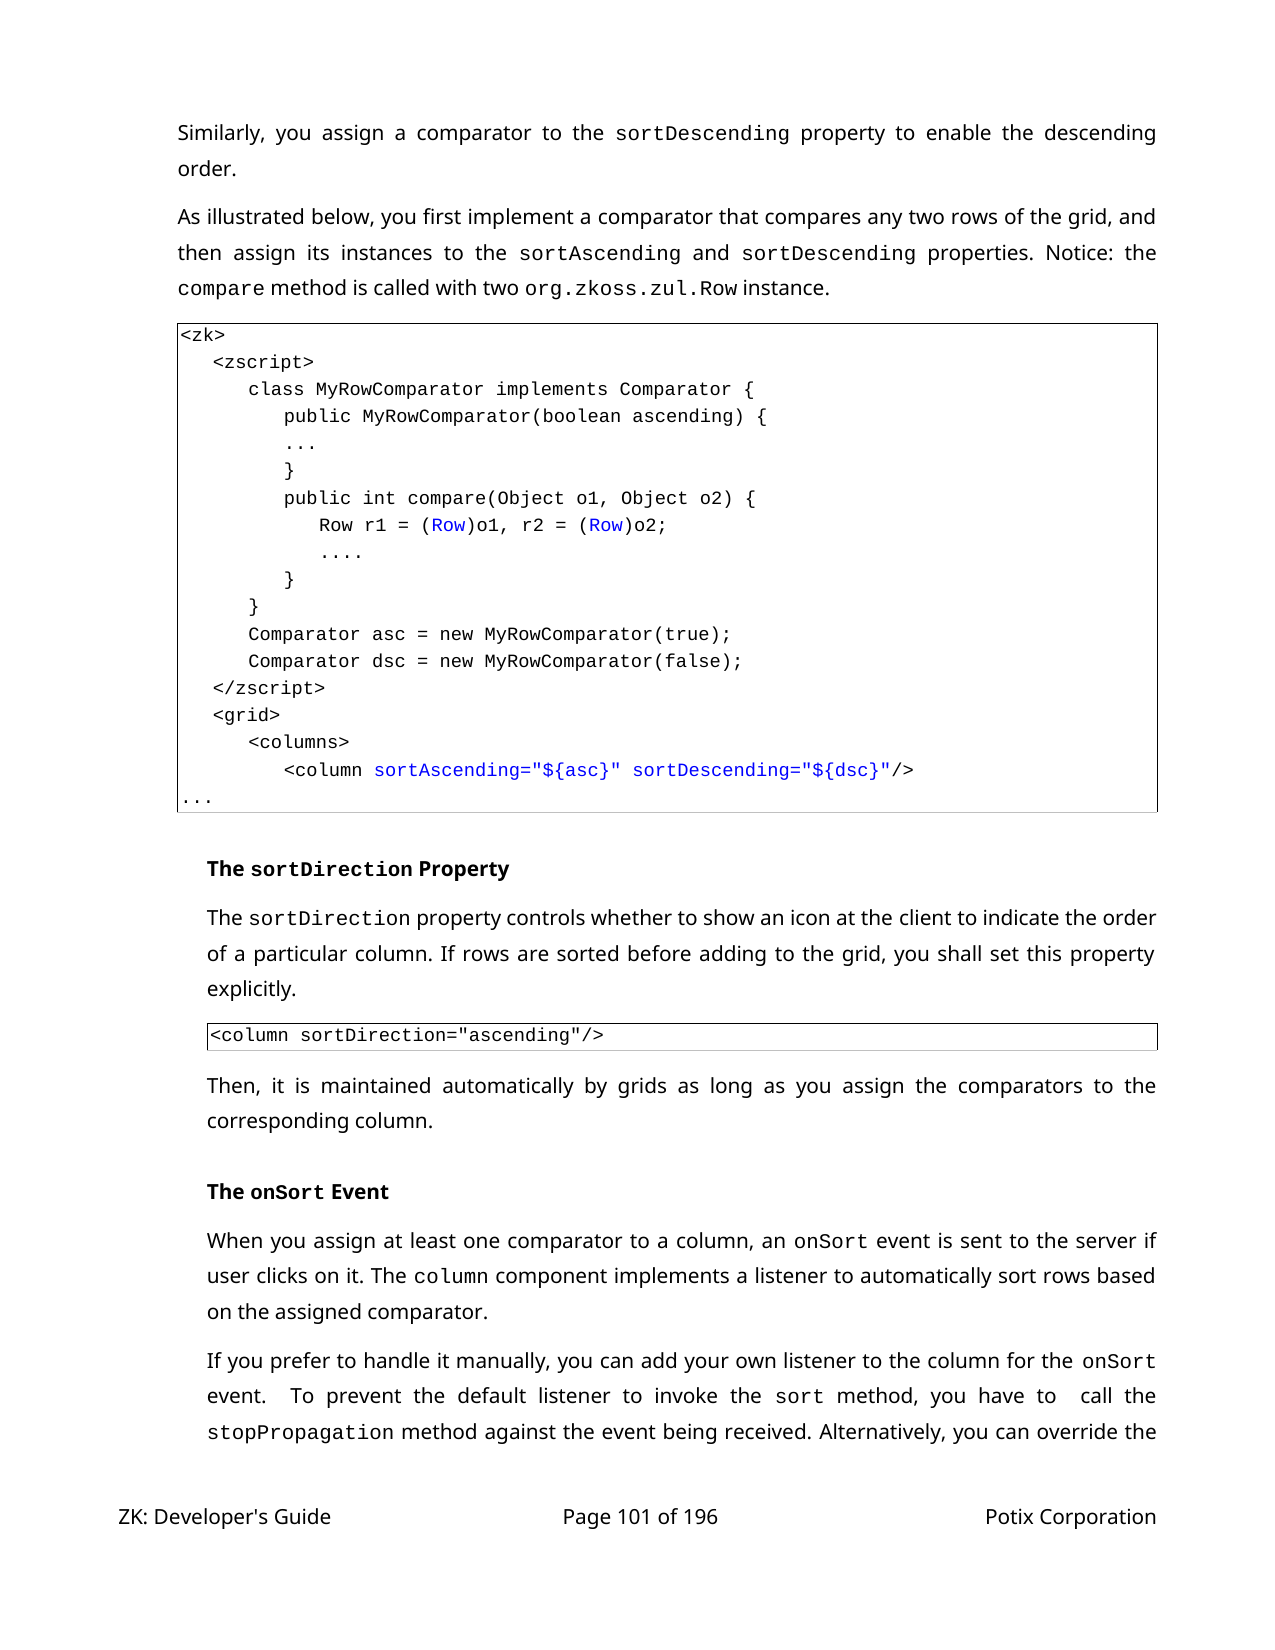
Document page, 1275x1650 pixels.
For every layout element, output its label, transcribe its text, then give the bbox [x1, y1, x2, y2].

text If you prefer to handle it manually, you can add your own listener to the column for the onSort event. To prevent the default listener to invoke the sort method, you have to call the stopPropagation method against the event being received. Alternatively, you can override the [207, 1346, 1157, 1446]
text <column sortDirection="ascending"/> [208, 1024, 1157, 1050]
text Row r1 = (Row)o1, r2 = (Row)o2; [178, 513, 1157, 537]
text .... [178, 540, 1157, 564]
text <zscript> [178, 349, 1157, 374]
subtitle The sortDirection Property [207, 854, 1157, 883]
text class MyRowComparator implements Comparator { [178, 377, 1157, 401]
text <column sortAscending="${asc}" sortDescending="${dsc}"/> [178, 757, 1157, 782]
text Similarly, you assign a comparator to the sortDescending property to enable the descending order. [177, 118, 1157, 182]
text ... [178, 784, 1157, 812]
text Comparator dsc = new MyRowComparator(false); [178, 649, 1157, 673]
text public MyRowComparator(boolean ascending) { [178, 404, 1157, 428]
text ... [178, 431, 1157, 455]
text Then, it is maintained automatically by grids as long as you assign the comparators to the corresponding column. [207, 1071, 1157, 1134]
text } [178, 458, 1157, 483]
text When you assign at least one comparator to a column, an onSort event is sent to the server if user clicks on it. The column component implements a listener to automatically sort rows based on the assigned comparator. [207, 1226, 1157, 1325]
text As illustrated below, you first implement a comparator that compares any two rows of the grid, and then assign its instances to the sortAscending and sortDescending properties. Notice: the compare method is called with two org.zkoss.zul.Row instance. [177, 202, 1157, 302]
text <grid> [178, 703, 1157, 727]
text } [178, 567, 1157, 591]
subtitle The onSort Event [207, 1177, 1157, 1206]
text public int compare(Object o1, Object o2) { [178, 486, 1157, 510]
text The sortDirection property controls whether to show an icon at the client to indicate the order of a particular column. If rows are sorted before adding to the grid, you shall set this property explicitly. [207, 903, 1157, 1002]
text </zscript> [178, 676, 1157, 700]
text Comparator asc = new MyRowComparator(true); [178, 621, 1157, 646]
text <columns> [178, 730, 1157, 754]
text <zk> [178, 324, 1157, 347]
text } [178, 594, 1157, 618]
